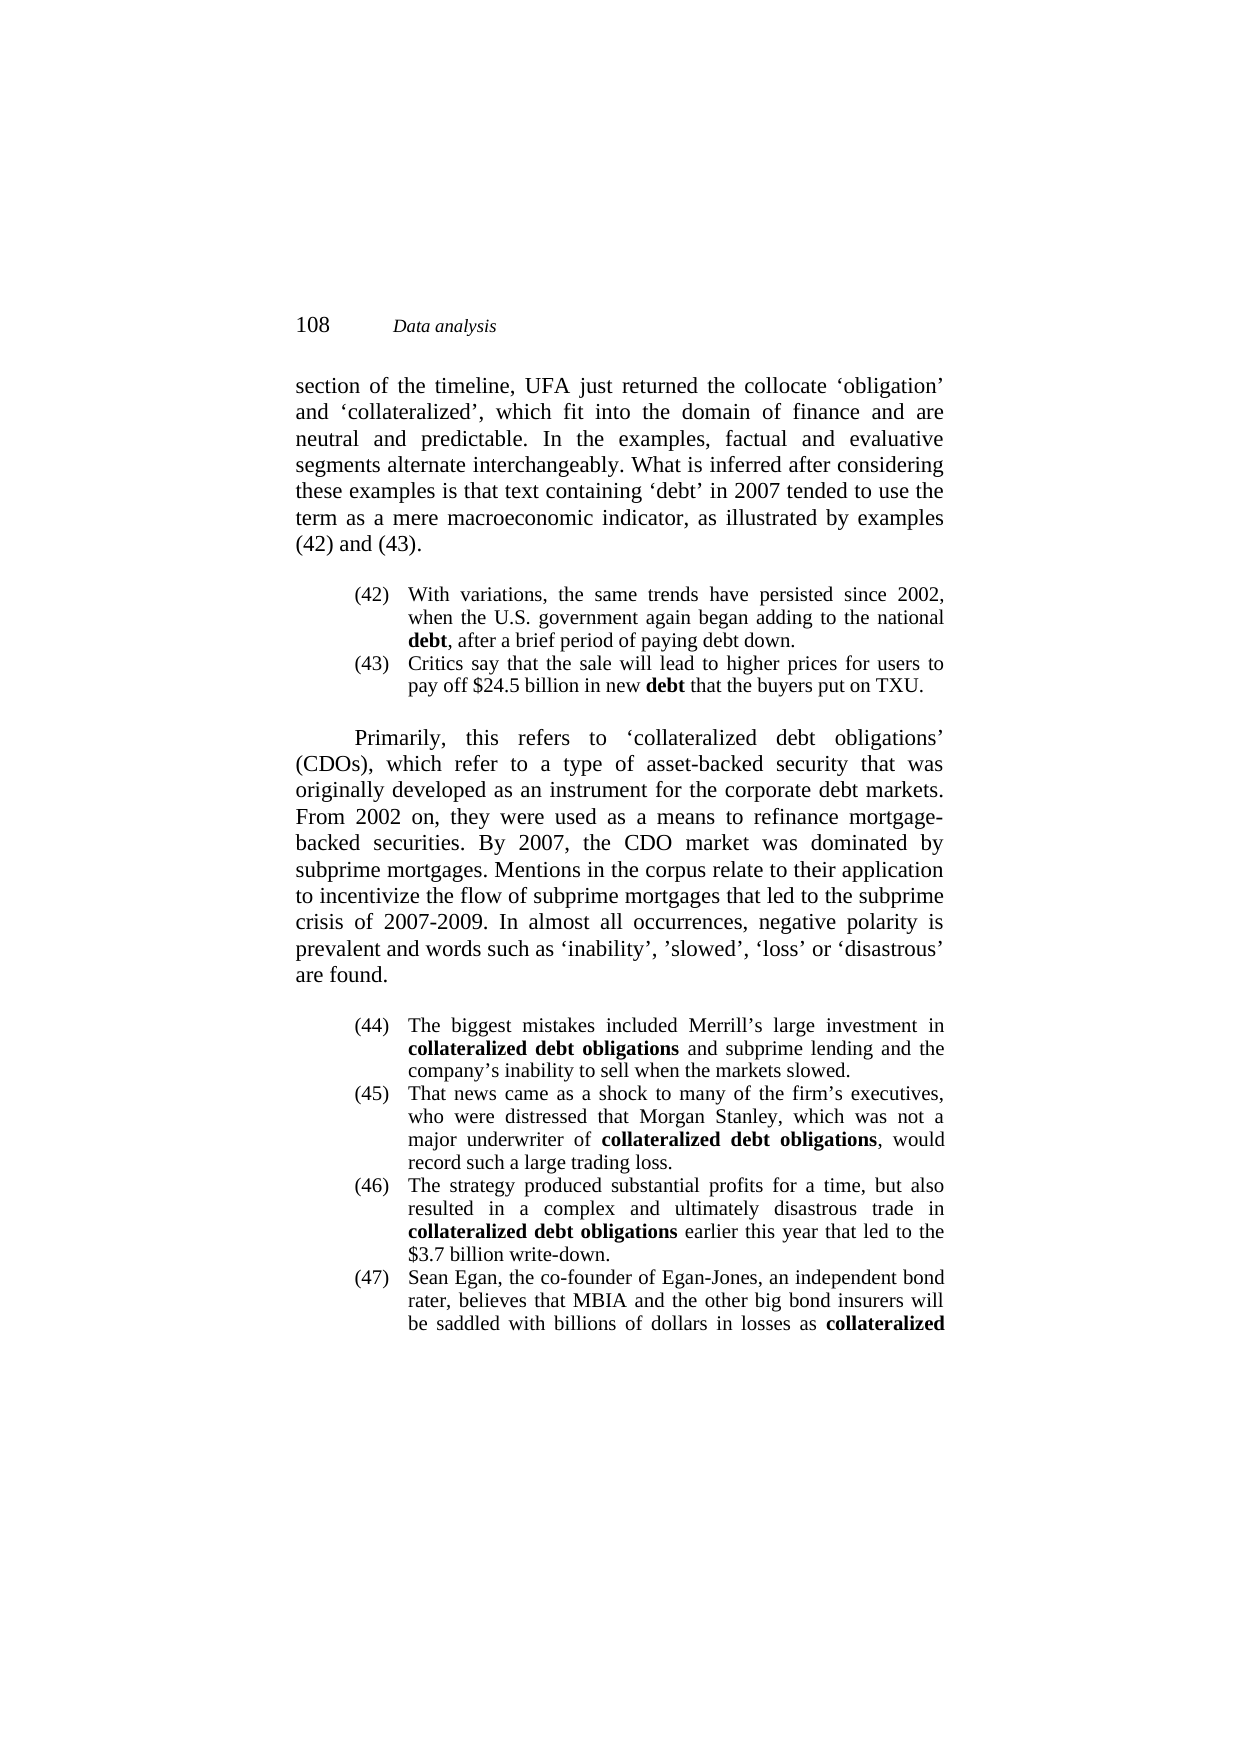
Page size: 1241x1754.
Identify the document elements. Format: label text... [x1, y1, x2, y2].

list That news came as a shock to many of the firm’s executives, who were distressed that Morgan Stanley, which was not a major underwriter of collateralized debt obligations, would record such a large trading loss. [354, 1082, 945, 1174]
list The biggest mistakes included Merrill’s large investment in collateralized debt obligations and subprime lending and the company’s inability to sell when the markets slowed. [354, 1014, 945, 1082]
text section of the timeline, UFA just returned the collocate ‘obligation’ and ‘collateralized’, which fit into the domain of finance and are neutral and predictable. In the examples, factual and evaluative segments alternate interchangeably. What is inferred after considering these examples is that text containing ‘debt’ in 2007 tended to use the term as a mere macroeconomic indicator, as illustrated by examples (42) and (43). [295, 372, 945, 557]
list Sean Egan, the co-founder of Egan-Jones, an independent bond rater, believes that MBIA and the other big bond insurers will be saddled with billions of dollars in losses as collateralized [354, 1266, 945, 1334]
list Critics say that the sale will lead to higher prices for users to pay off $24.5 billion in new debt that the buyers put on TXU. [354, 652, 945, 697]
text Primarily, this refers to ‘collateralized debt obligations’ (CDOs), which refer to a type of asset-backed security that was originally developed as an instrument for the corporate debt markets. From 2002 on, they were used as a means to refinance mortgage-backed securities. By 2007, the CDO market was dominated by subprime mortgages. Mentions in the corpus relate to their application to incentivize the flow of subprime mortgages that led to the subprime crisis of 2007-2009. In almost all occurrences, negative polarity is prevalent and words such as ‘inability’, ’slowed’, ‘loss’ or ‘disastrous’ are found. [295, 724, 945, 987]
list The strategy produced substantial profits for a time, but also resulted in a complex and ultimately disastrous trade in collateralized debt obligations earlier this year that led to the $3.7 billion write-down. [354, 1174, 945, 1266]
list With variations, the same trends have persisted since 2002, when the U.S. government again began adding to the national debt, after a brief period of paying debt down. [354, 583, 945, 652]
